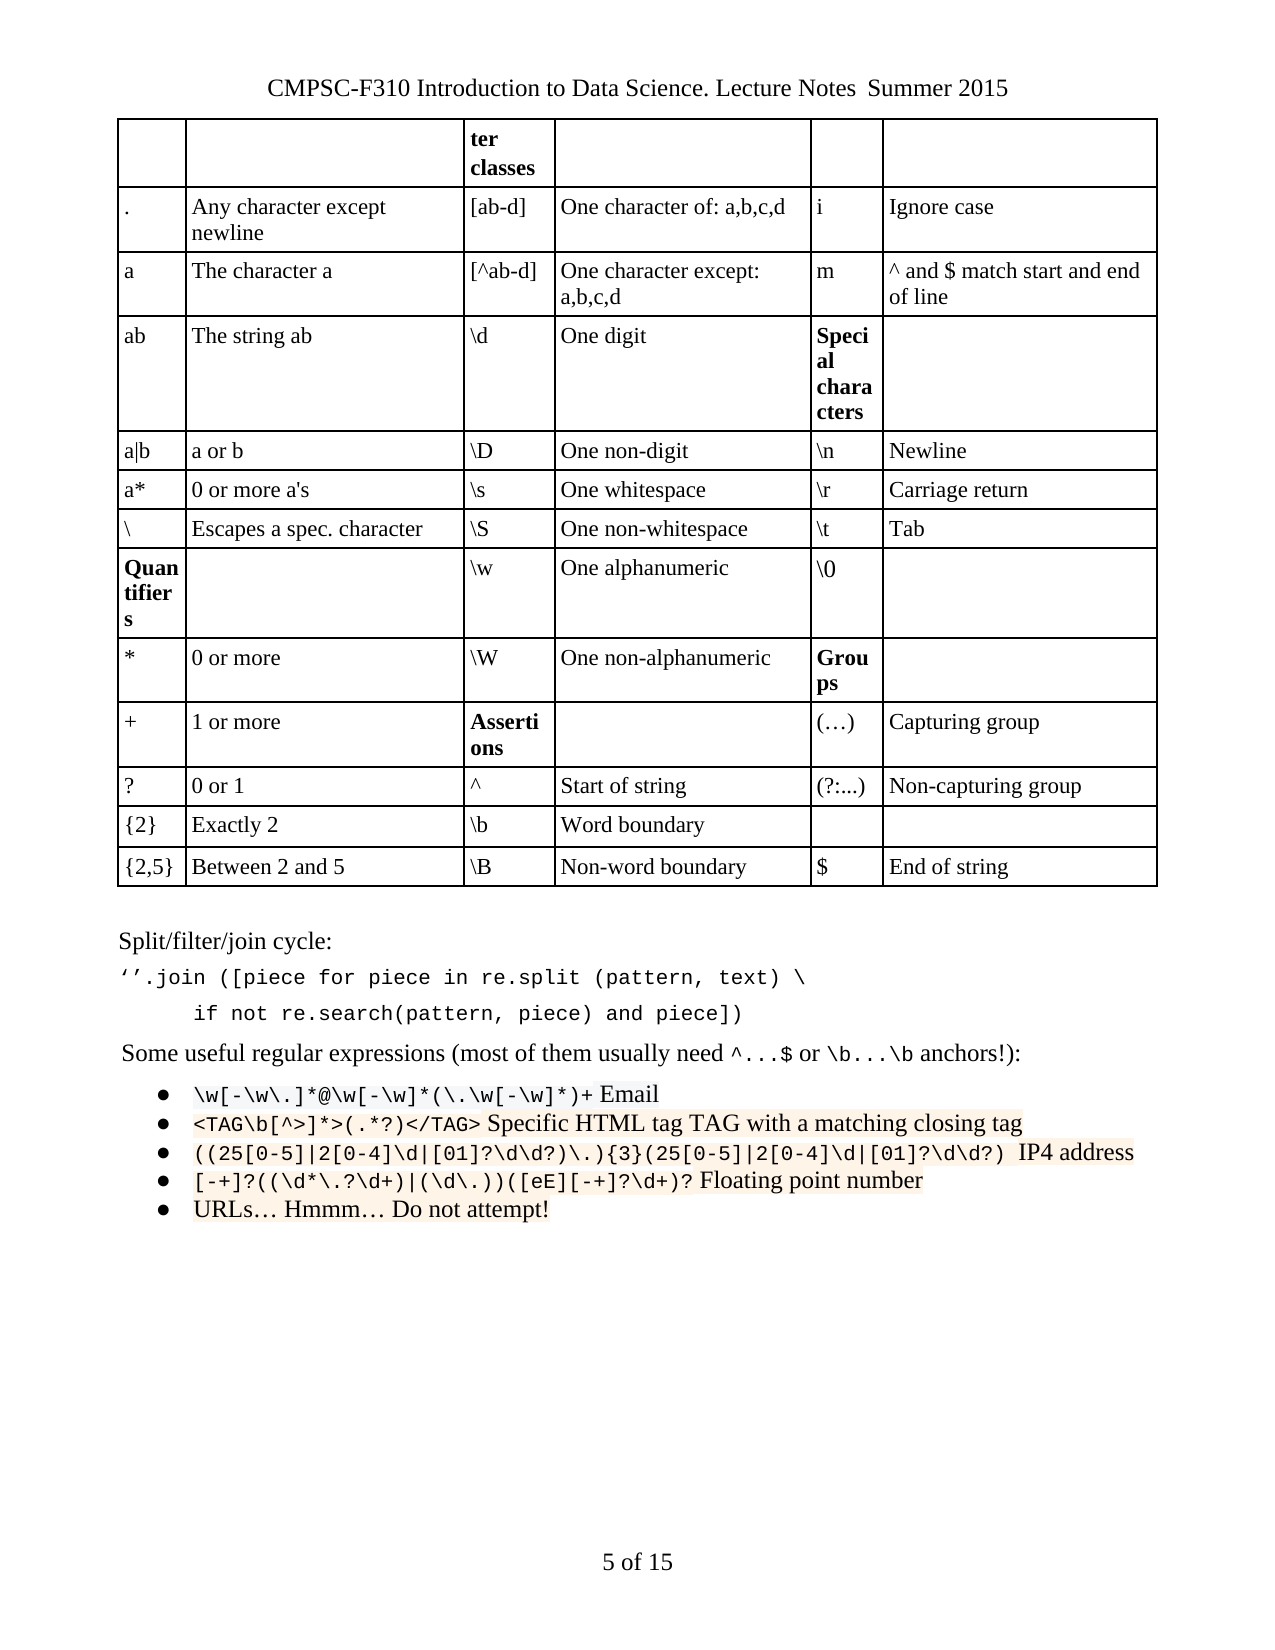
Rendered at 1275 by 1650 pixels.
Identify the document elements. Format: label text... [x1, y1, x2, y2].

text Some useful regular expressions (most of them usually need ^...$ or \b...\b anchors!): [118, 1039, 1157, 1068]
table_cell One non-digit [556, 432, 810, 469]
table_cell \r [812, 471, 882, 508]
table_cell {2,5} [119, 848, 185, 885]
table_cell Capturing group [884, 703, 1156, 766]
table_cell One non-whitespace [556, 510, 810, 547]
table_cell [ab-d] [465, 188, 554, 251]
table_cell a|b [119, 432, 185, 469]
table_cell End of string [884, 848, 1156, 885]
table_cell {2} [119, 807, 185, 846]
table_header ter classes [465, 120, 554, 186]
table_cell . [119, 188, 185, 251]
table_cell Word boundary [556, 807, 810, 846]
table_cell Any character except newline [187, 188, 463, 251]
table_cell 1 or more [187, 703, 463, 766]
table_cell Tab [884, 510, 1156, 547]
table_header [812, 120, 882, 186]
text Split/filter/join cycle: [118, 927, 1157, 955]
table_cell m [812, 253, 882, 315]
list <TAG\b[^>]*>(.*?)</TAG> Specific HTML tag TAG with a matching closing tag [156, 1109, 1157, 1138]
list \w[-\w\.]*@\w[-\w]*(\.\w[-\w]*)+ Email [156, 1081, 1157, 1109]
text ‘’.join ([piece for piece in re.split (pattern, text) \ [118, 967, 1157, 991]
table_cell \t [812, 510, 882, 547]
table_cell a* [119, 471, 185, 508]
table_cell 0 or more a's [187, 471, 463, 508]
table_cell a or b [187, 432, 463, 469]
table_cell [884, 639, 1156, 701]
table_header [187, 120, 463, 186]
table_cell ^ and $ match start and end of line [884, 253, 1156, 315]
table_header [884, 120, 1156, 186]
table_cell The string ab [187, 317, 463, 430]
table_cell One whitespace [556, 471, 810, 508]
text if not re.search(pattern, piece) and piece]) [118, 1003, 1157, 1027]
list URLs… Hmmm… Do not attempt! [156, 1195, 1157, 1222]
table_cell \0 [812, 549, 882, 637]
table_cell \W [465, 639, 554, 701]
table_cell 0 or 1 [187, 768, 463, 804]
table_cell ab [119, 317, 185, 430]
table_cell Escapes a spec. character [187, 510, 463, 547]
table_cell i [812, 188, 882, 251]
table_cell [556, 703, 810, 766]
table_cell \n [812, 432, 882, 469]
table_cell Carriage return [884, 471, 1156, 508]
table_cell \w [465, 549, 554, 637]
table_cell \B [465, 848, 554, 885]
table_cell Non-word boundary [556, 848, 810, 885]
table_cell * [119, 639, 185, 701]
table_cell \b [465, 807, 554, 846]
table_cell One non-alphanumeric [556, 639, 810, 701]
table_cell a [119, 253, 185, 315]
table_cell Groups [812, 639, 882, 701]
table_cell [^ab-d] [465, 253, 554, 315]
table_cell \ [119, 510, 185, 547]
table_header [556, 120, 810, 186]
table_cell [812, 807, 882, 846]
table_cell One alphanumeric [556, 549, 810, 637]
table_cell One digit [556, 317, 810, 430]
table_cell \S [465, 510, 554, 547]
table_cell [884, 549, 1156, 637]
table_cell Ignore case [884, 188, 1156, 251]
table_cell One character except: a,b,c,d [556, 253, 810, 315]
table_cell Quantifiers [119, 549, 185, 637]
table_cell Start of string [556, 768, 810, 804]
table_cell ? [119, 768, 185, 804]
table_cell Special characters [812, 317, 882, 430]
table_cell [884, 317, 1156, 430]
table_cell [187, 549, 463, 637]
table_cell The character a [187, 253, 463, 315]
table_cell One character of: a,b,c,d [556, 188, 810, 251]
table_cell (?:...) [812, 768, 882, 804]
table_cell Newline [884, 432, 1156, 469]
table_header [119, 120, 185, 186]
table_cell + [119, 703, 185, 766]
table_cell 0 or more [187, 639, 463, 701]
table_cell \D [465, 432, 554, 469]
table_cell Non-capturing group [884, 768, 1156, 804]
table_cell \s [465, 471, 554, 508]
table_cell Between 2 and 5 [187, 848, 463, 885]
table_cell (…) [812, 703, 882, 766]
table_cell \d [465, 317, 554, 430]
table_cell Exactly 2 [187, 807, 463, 846]
list ((25[0-5]|2[0-4]\d|[01]?\d\d?)\.){3}(25[0-5]|2[0-4]\d|[01]?\d\d?) IP4 address [156, 1138, 1157, 1166]
table_cell $ [812, 848, 882, 885]
list [-+]?((\d*\.?\d+)|(\d\.))([eE][-+]?\d+)? Floating point number [156, 1166, 1157, 1195]
table_cell [884, 807, 1156, 846]
table_cell Assertions [465, 703, 554, 766]
table_cell ^ [465, 768, 554, 804]
